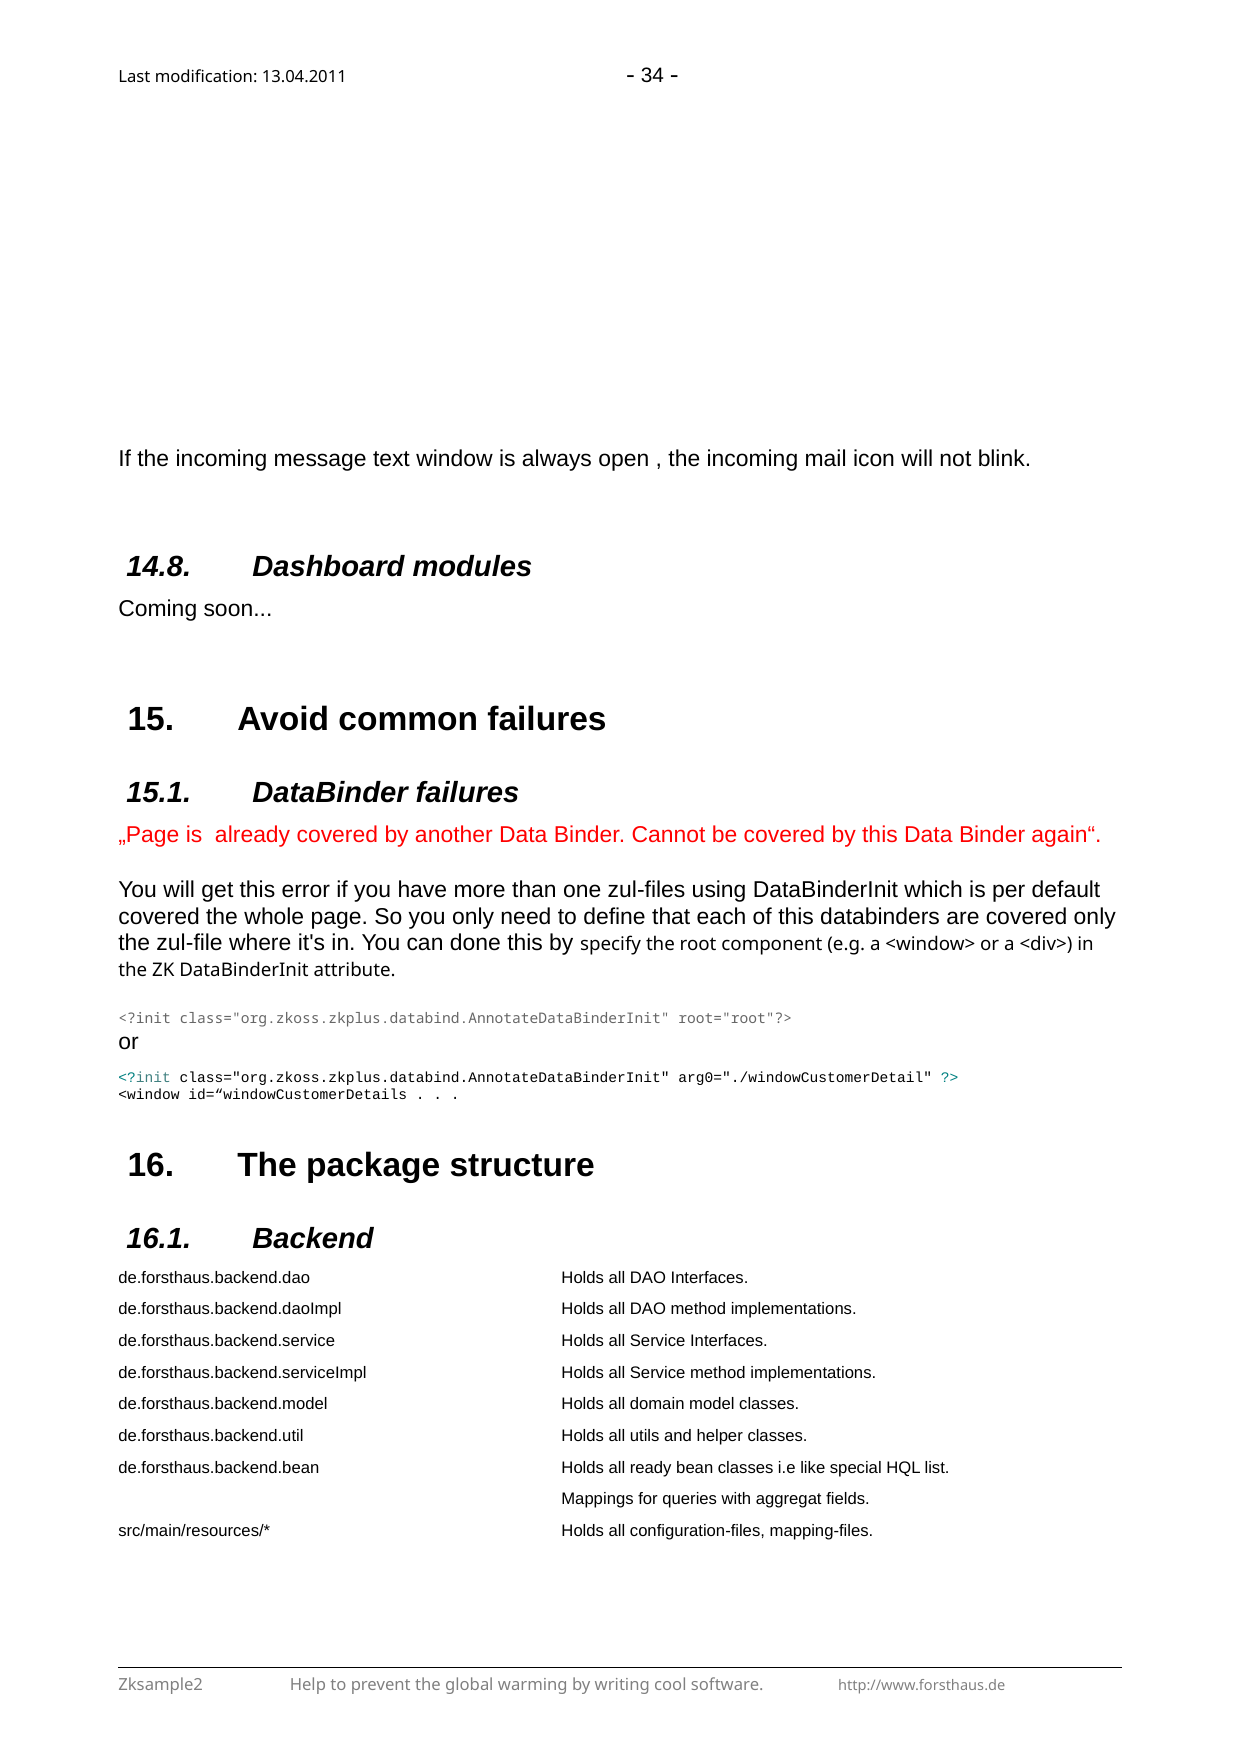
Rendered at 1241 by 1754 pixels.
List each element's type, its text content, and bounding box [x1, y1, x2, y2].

text de.forsthaus.backend.bean Holds all ready bean classes i.e like special HQL list. [118, 1457, 1122, 1477]
text or [118, 1028, 1122, 1054]
text de.forsthaus.backend.serviceImpl Holds all Service method implementations. [118, 1362, 1122, 1382]
subtitle Backend [118, 1221, 1122, 1255]
text Mappings for queries with aggregat fields. [118, 1489, 1122, 1508]
text de.forsthaus.backend.daoImpl Holds all DAO method implementations. [118, 1299, 1122, 1318]
subtitle Dashboard modules [118, 549, 1122, 582]
text de.forsthaus.backend.service Holds all Service Interfaces. [118, 1331, 1122, 1350]
text Coming soon... [118, 595, 1122, 621]
text <?init class="org.zkoss.zkplus.databind.AnnotateDataBinderInit" root="root"?> [118, 1008, 1122, 1028]
subtitle Avoid common failures [118, 699, 1122, 738]
text src/main/resources/* Holds all configuration-files, mapping-files. [118, 1521, 1122, 1540]
subtitle DataBinder failures [118, 775, 1122, 809]
text You will get this error if you have more than one zul-files using DataBinderInit which is per default covered the whole page. So you only need to define that each of this databinders are covered only the zul-file where it's in. You can done this by specify the root component (e.g. a <window> or a <div>) in the ZK DataBinderInit attribute. [118, 876, 1122, 981]
text <?init class="org.zkoss.zkplus.databind.AnnotateDataBinderInit" arg0="./windowCustomerDetail" ?> [118, 1071, 1122, 1087]
text <window id=“windowCustomerDetails . . . [118, 1087, 1122, 1104]
text de.forsthaus.backend.model Holds all domain model classes. [118, 1394, 1122, 1413]
text If the incoming message text window is always open , the incoming mail icon will not blink. [118, 445, 1122, 471]
subtitle The package structure [118, 1145, 1122, 1184]
text de.forsthaus.backend.util Holds all utils and helper classes. [118, 1426, 1122, 1445]
text de.forsthaus.backend.dao Holds all DAO Interfaces. [118, 1267, 1122, 1287]
text „Page is already covered by another Data Binder. Cannot be covered by this Data Binder again“. [118, 821, 1122, 848]
